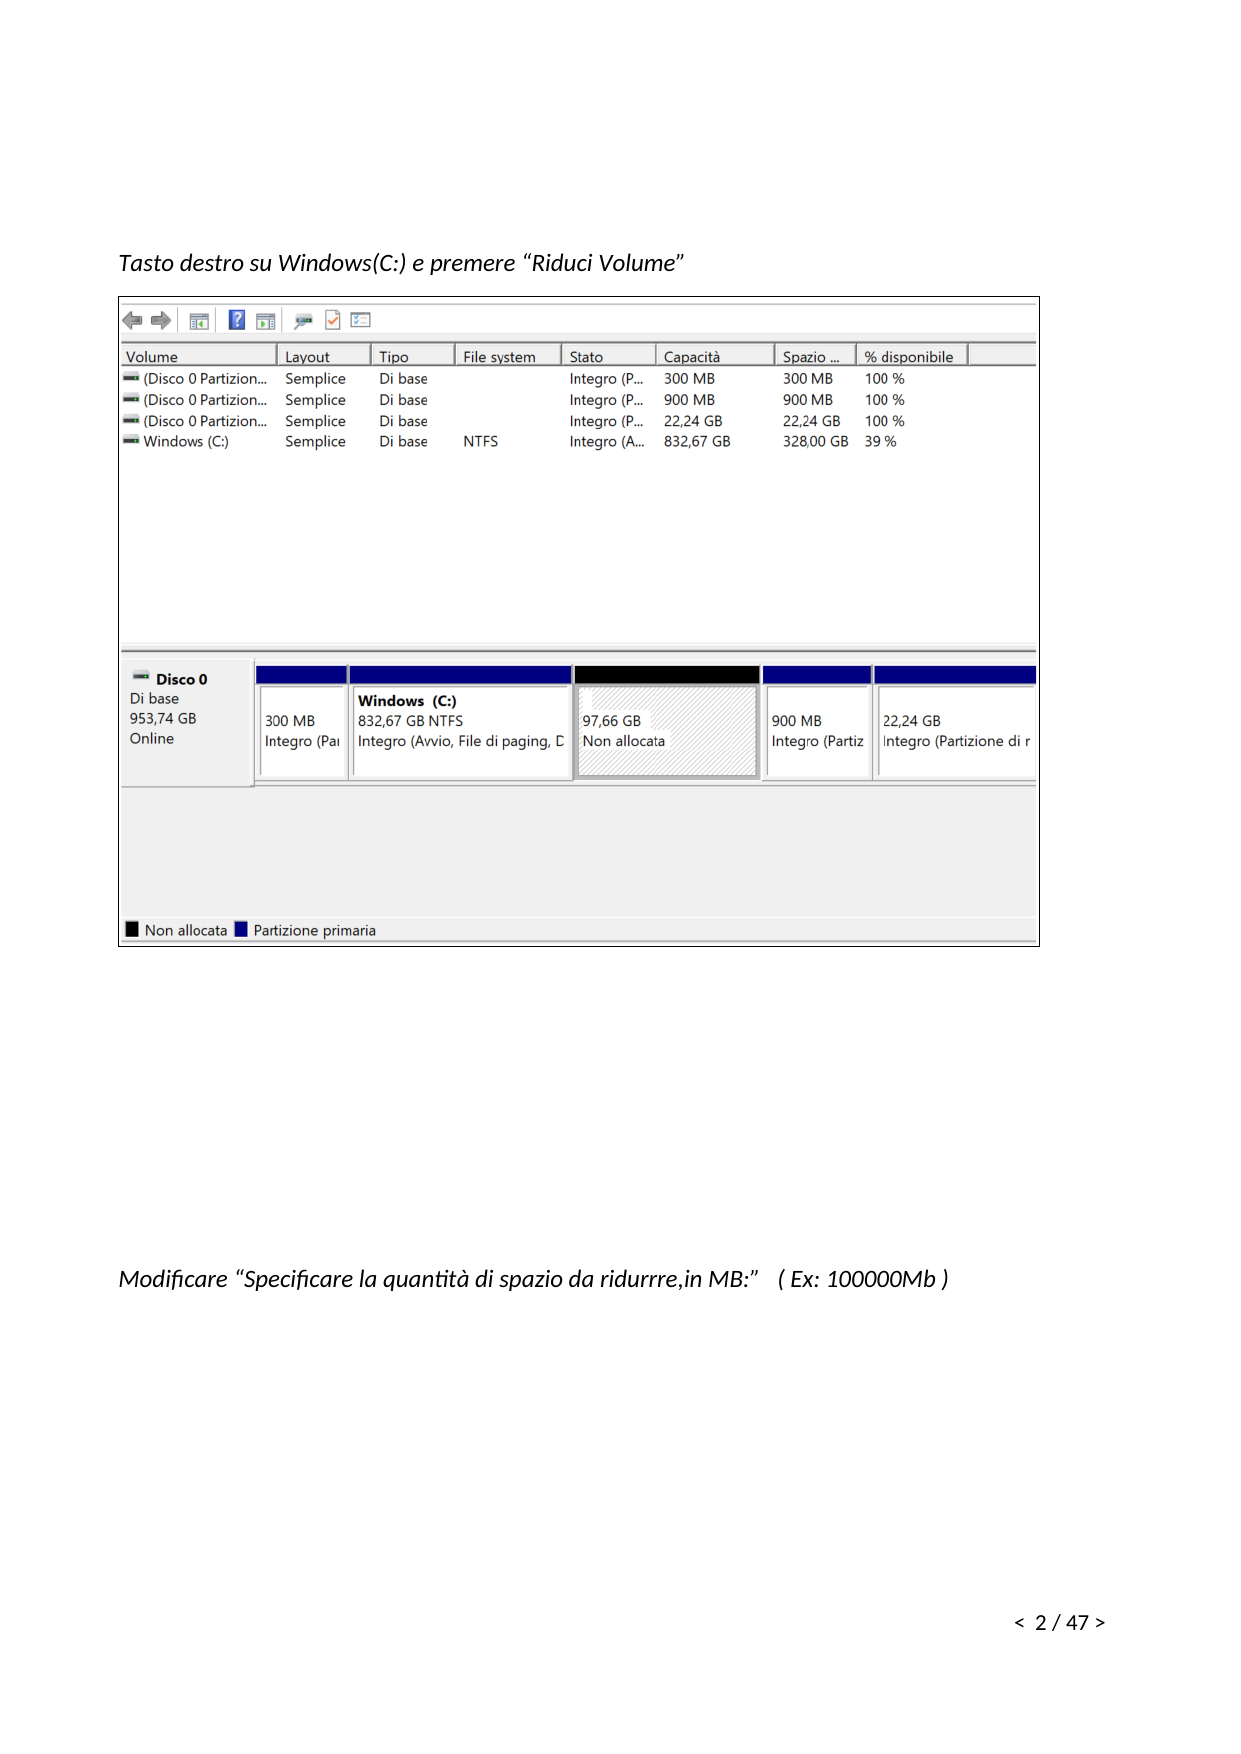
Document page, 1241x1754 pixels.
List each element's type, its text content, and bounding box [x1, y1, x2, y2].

text Modificare “Specificare la quantità di spazio da ridurrre,in MB:” ( Ex: 100000Mb ) [118, 1263, 1122, 1294]
text Tasto destro su Windows(C:) e premere “Riduci Volume” [118, 247, 1122, 277]
picture [121, 299, 1037, 944]
